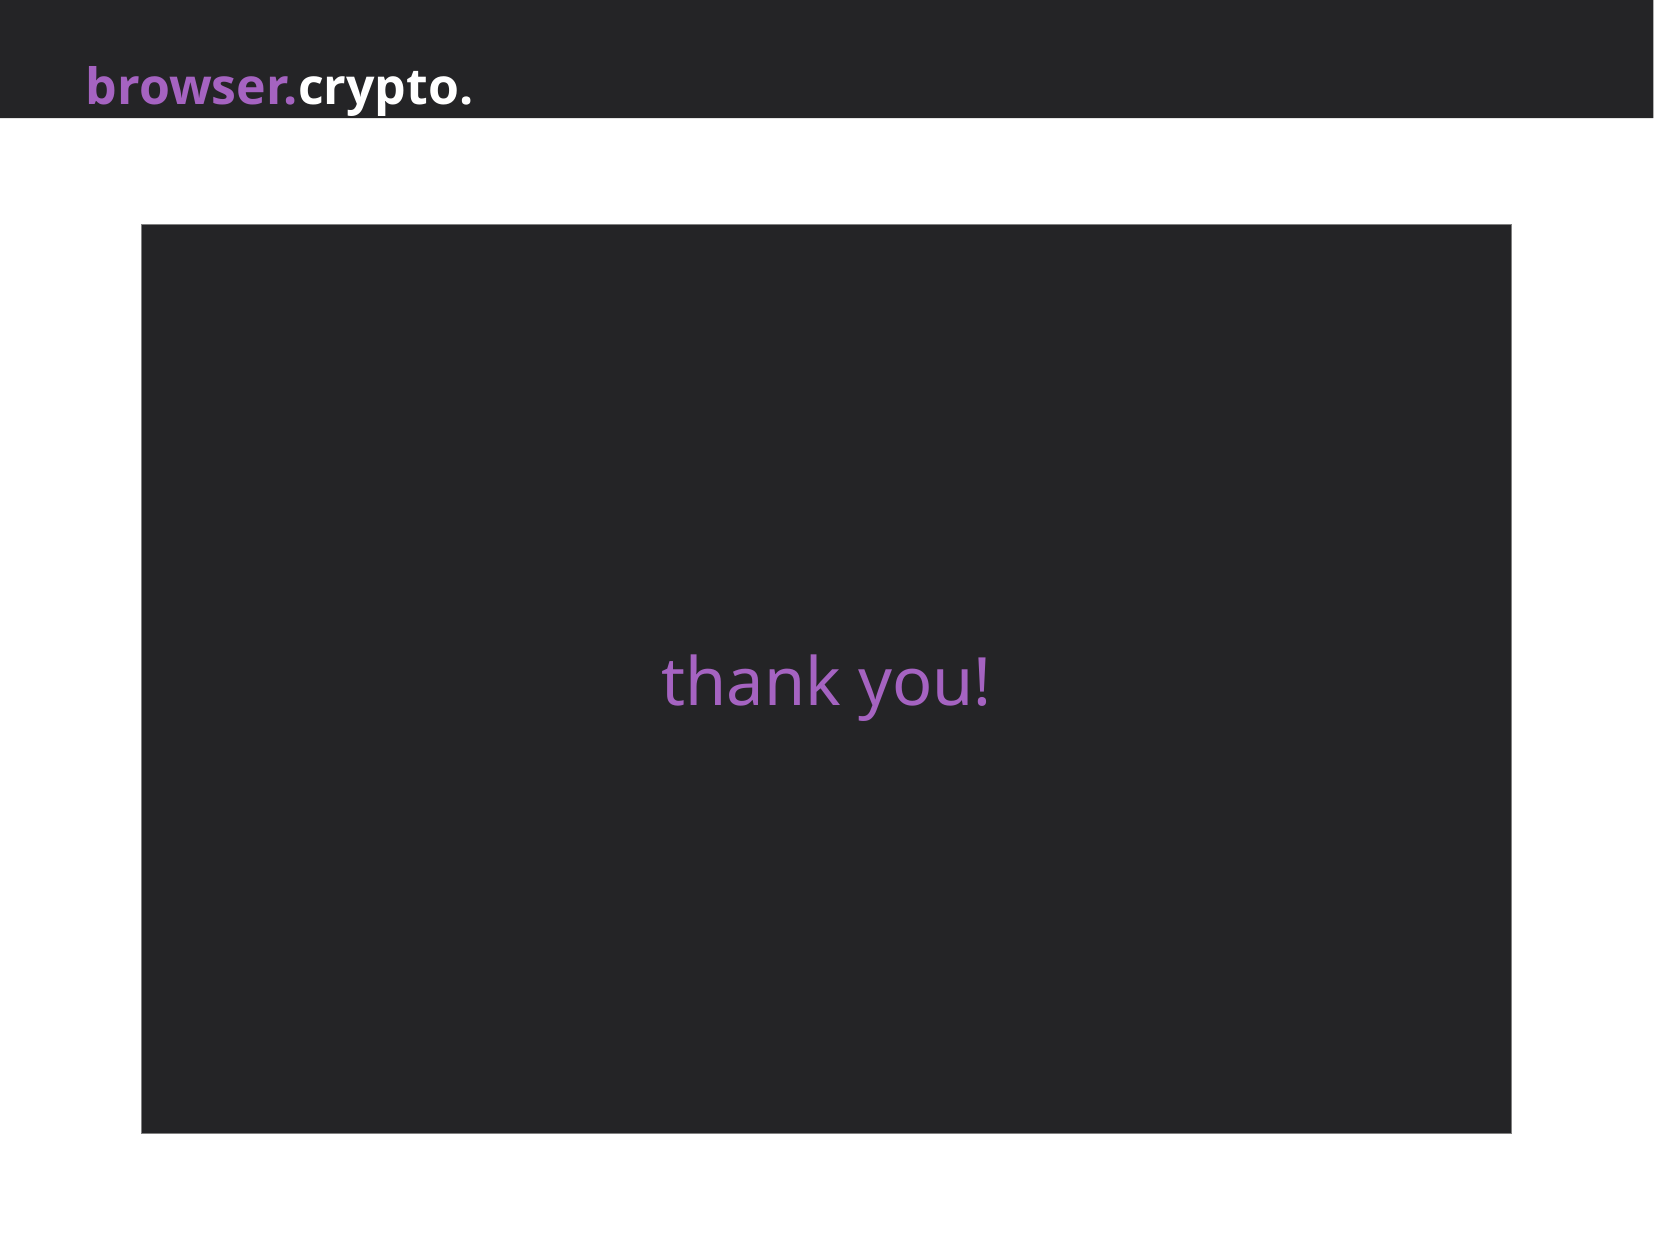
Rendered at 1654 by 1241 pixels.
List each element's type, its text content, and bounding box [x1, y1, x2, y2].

text_box thank you! [141, 224, 1512, 1134]
text_box [165, 531, 1441, 1087]
text_box browser.crypto. [70, 43, 567, 119]
text_box [0, 0, 1654, 119]
